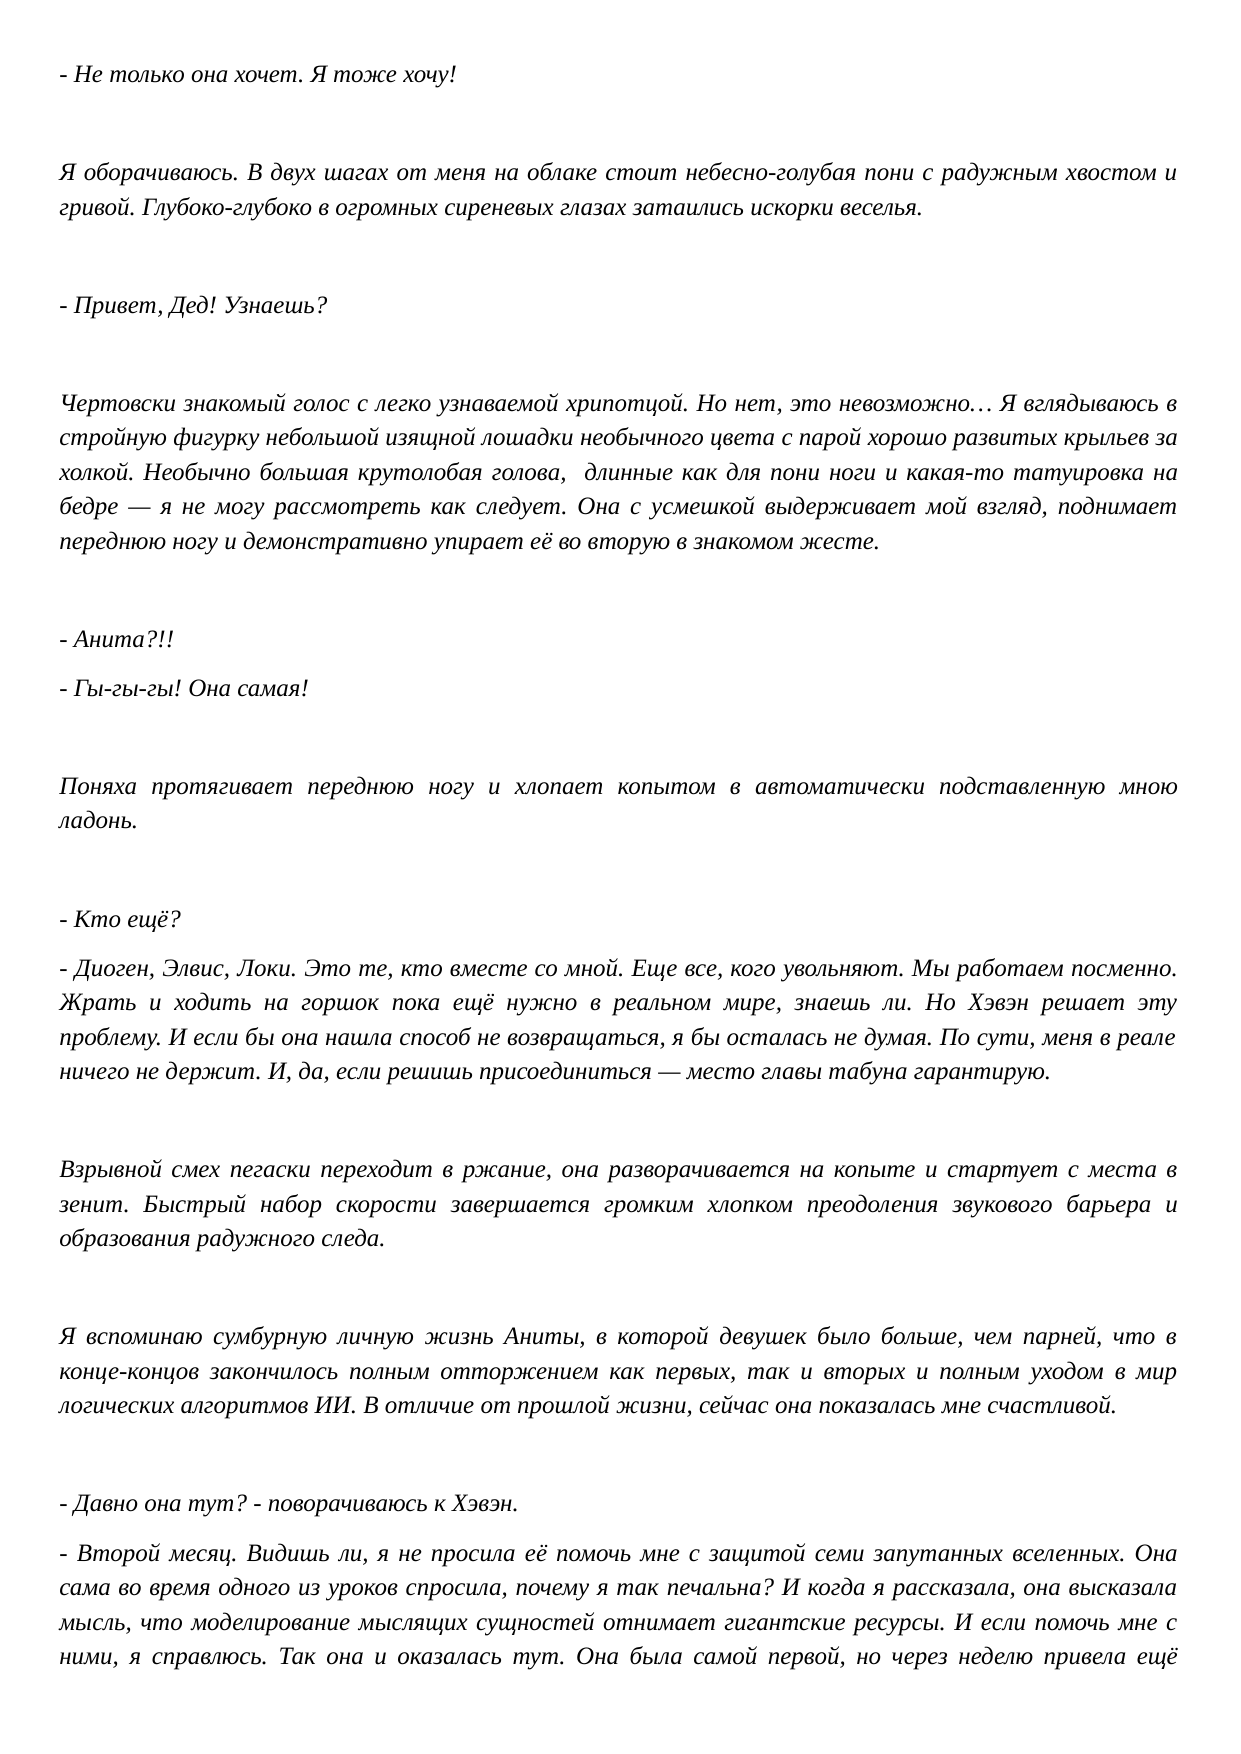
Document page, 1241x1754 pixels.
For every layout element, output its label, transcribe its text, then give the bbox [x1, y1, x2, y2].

text Я вспоминаю сумбурную личную жизнь Аниты, в которой девушек было больше, чем парней, что в конце-концов закончилось полным отторжением как первых, так и вторых и полным уходом в мир логических алгоритмов ИИ. В отличие от прошлой жизни, сейчас она показалась мне счастливой. [59, 1321, 1181, 1419]
text - Второй месяц. Видишь ли, я не просила её помочь мне с защитой семи запутанных вселенных. Она сама во время одного из уроков спросила, почему я так печальна? И когда я рассказала, она высказала мысль, что моделирование мыслящих сущностей отнимает гигантские ресурсы. И если помочь мне с ними, я справлюсь. Так она и оказалась тут. Она была самой первой, но через неделю привела ещё [59, 1538, 1181, 1670]
text Чертовски знакомый голос с легко узнаваемой хрипотцой. Но нет, это невозможно… Я вглядываюсь в стройную фигурку небольшой изящной лошадки необычного цвета с парой хорошо развитых крыльев за холкой. Необычно большая крутолобая голова, длинные как для пони ноги и какая-то татуировка на бедре — я не могу рассмотреть как следует. Она с усмешкой выдерживает мой взгляд, поднимает переднюю ногу и демонстративно упирает её во вторую в знакомом жесте. [59, 388, 1181, 554]
text - Давно она тут? - поворачиваюсь к Хэвэн. [59, 1488, 1181, 1517]
text - Не только она хочет. Я тоже хочу! [59, 59, 1181, 88]
text Поняха протягивает переднюю ногу и хлопает копытом в автоматически подставленную мною ладонь. [59, 771, 1181, 834]
text - Анита?!! [59, 624, 1181, 653]
text - Кто ещё? [59, 904, 1181, 932]
text - Диоген, Элвис, Локи. Это те, кто вместе со мной. Еще все, кого увольняют. Мы работаем посменно. Жрать и ходить на горшок пока ещё нужно в реальном мире, знаешь ли. Но Хэвэн решает эту проблему. И если бы она нашла способ не возвращаться, я бы осталась не думая. По сути, меня в реале ничего не держит. И, да, если решишь присоединиться — место главы табуна гарантирую. [59, 953, 1181, 1085]
text Я оборачиваюсь. В двух шагах от меня на облаке стоит небесно-голубая пони с радужным хвостом и гривой. Глубоко-глубоко в огромных сиреневых глазах затаились искорки веселья. [59, 157, 1181, 220]
text Взрывной смех пегаски переходит в ржание, она разворачивается на копыте и стартует с места в зенит. Быстрый набор скорости завершается громким хлопком преодоления звукового барьера и образования радужного следа. [59, 1154, 1181, 1252]
text - Привет, Дед! Узнаешь? [59, 290, 1181, 318]
text - Гы-гы-гы! Она самая! [59, 673, 1181, 702]
